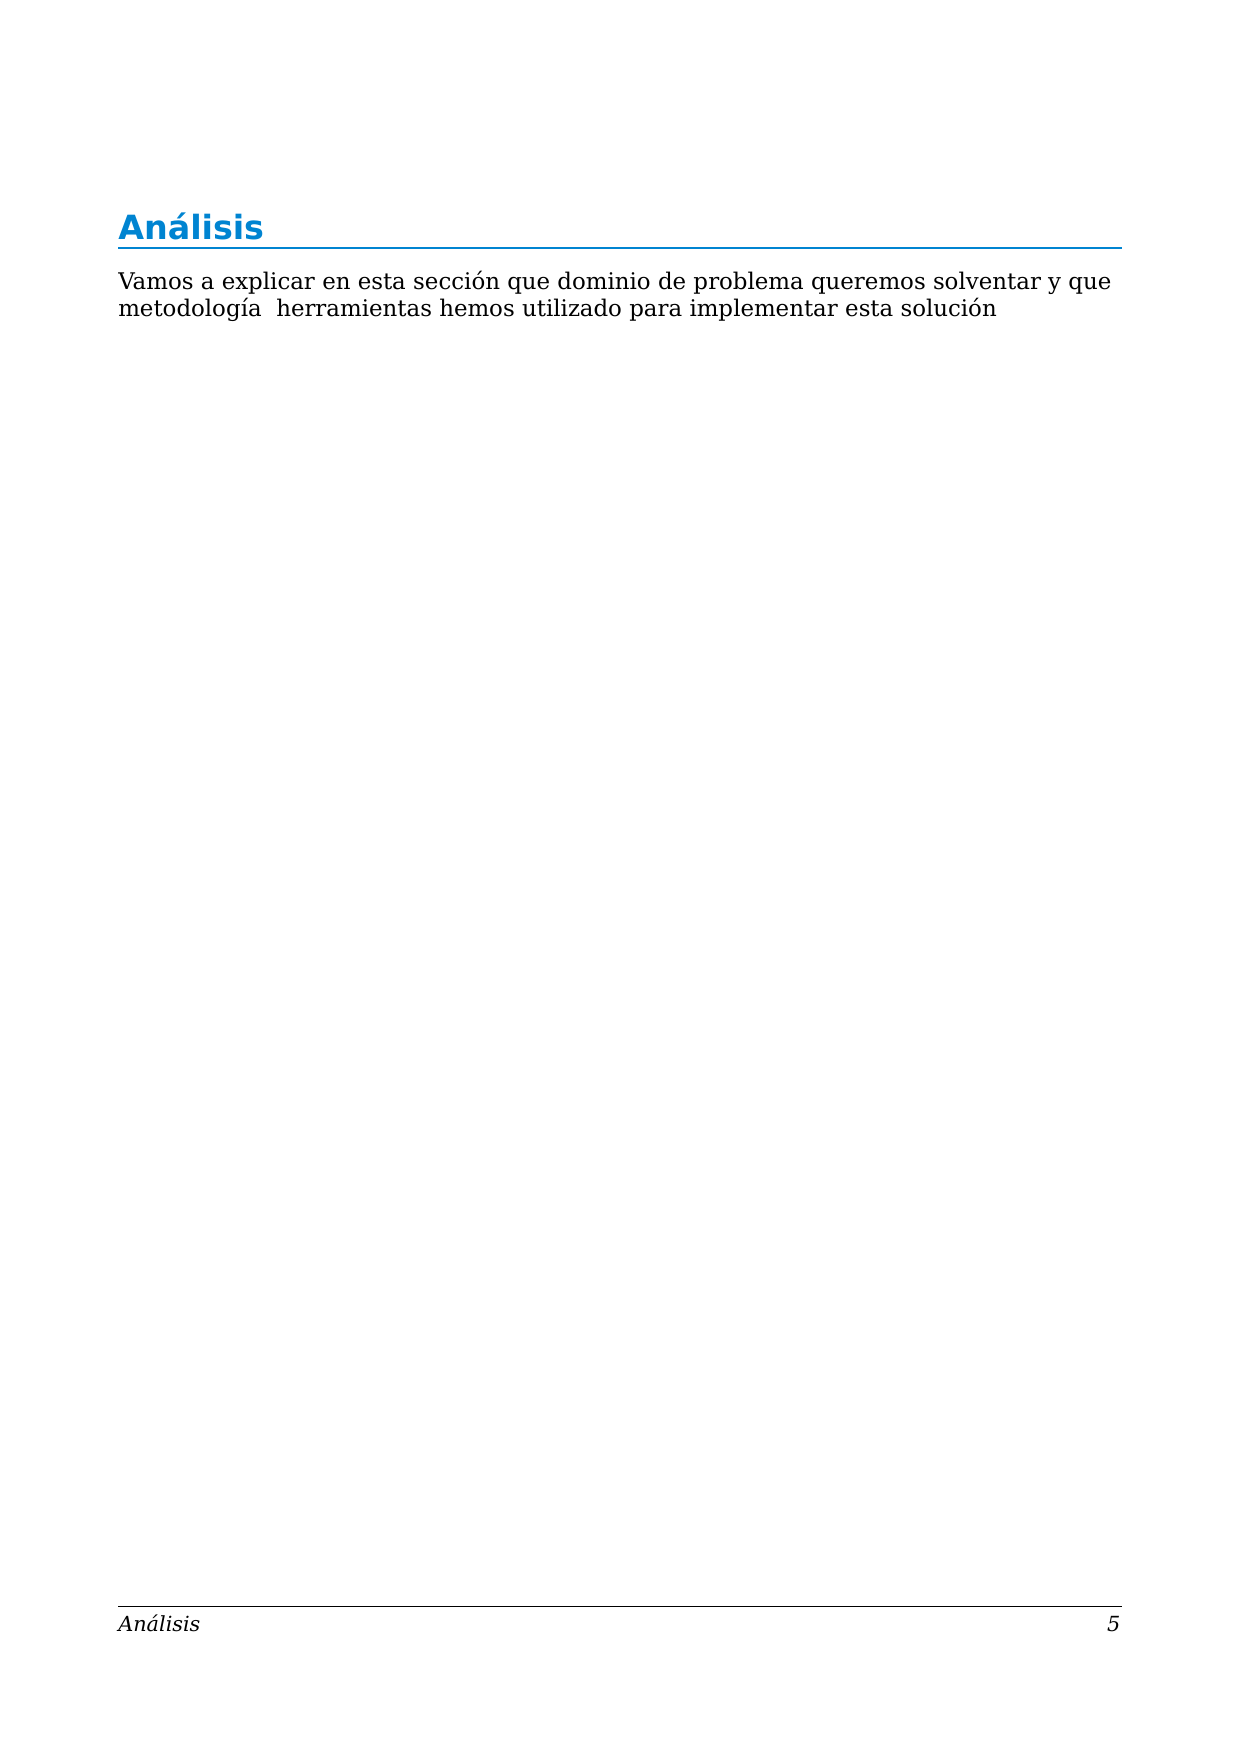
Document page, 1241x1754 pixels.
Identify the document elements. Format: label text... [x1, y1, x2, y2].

subtitle Análisis [118, 209, 1122, 247]
text Vamos a explicar en esta sección que dominio de problema queremos solventar y que metodología herramientas hemos utilizado para implementar esta solución [118, 268, 1122, 322]
